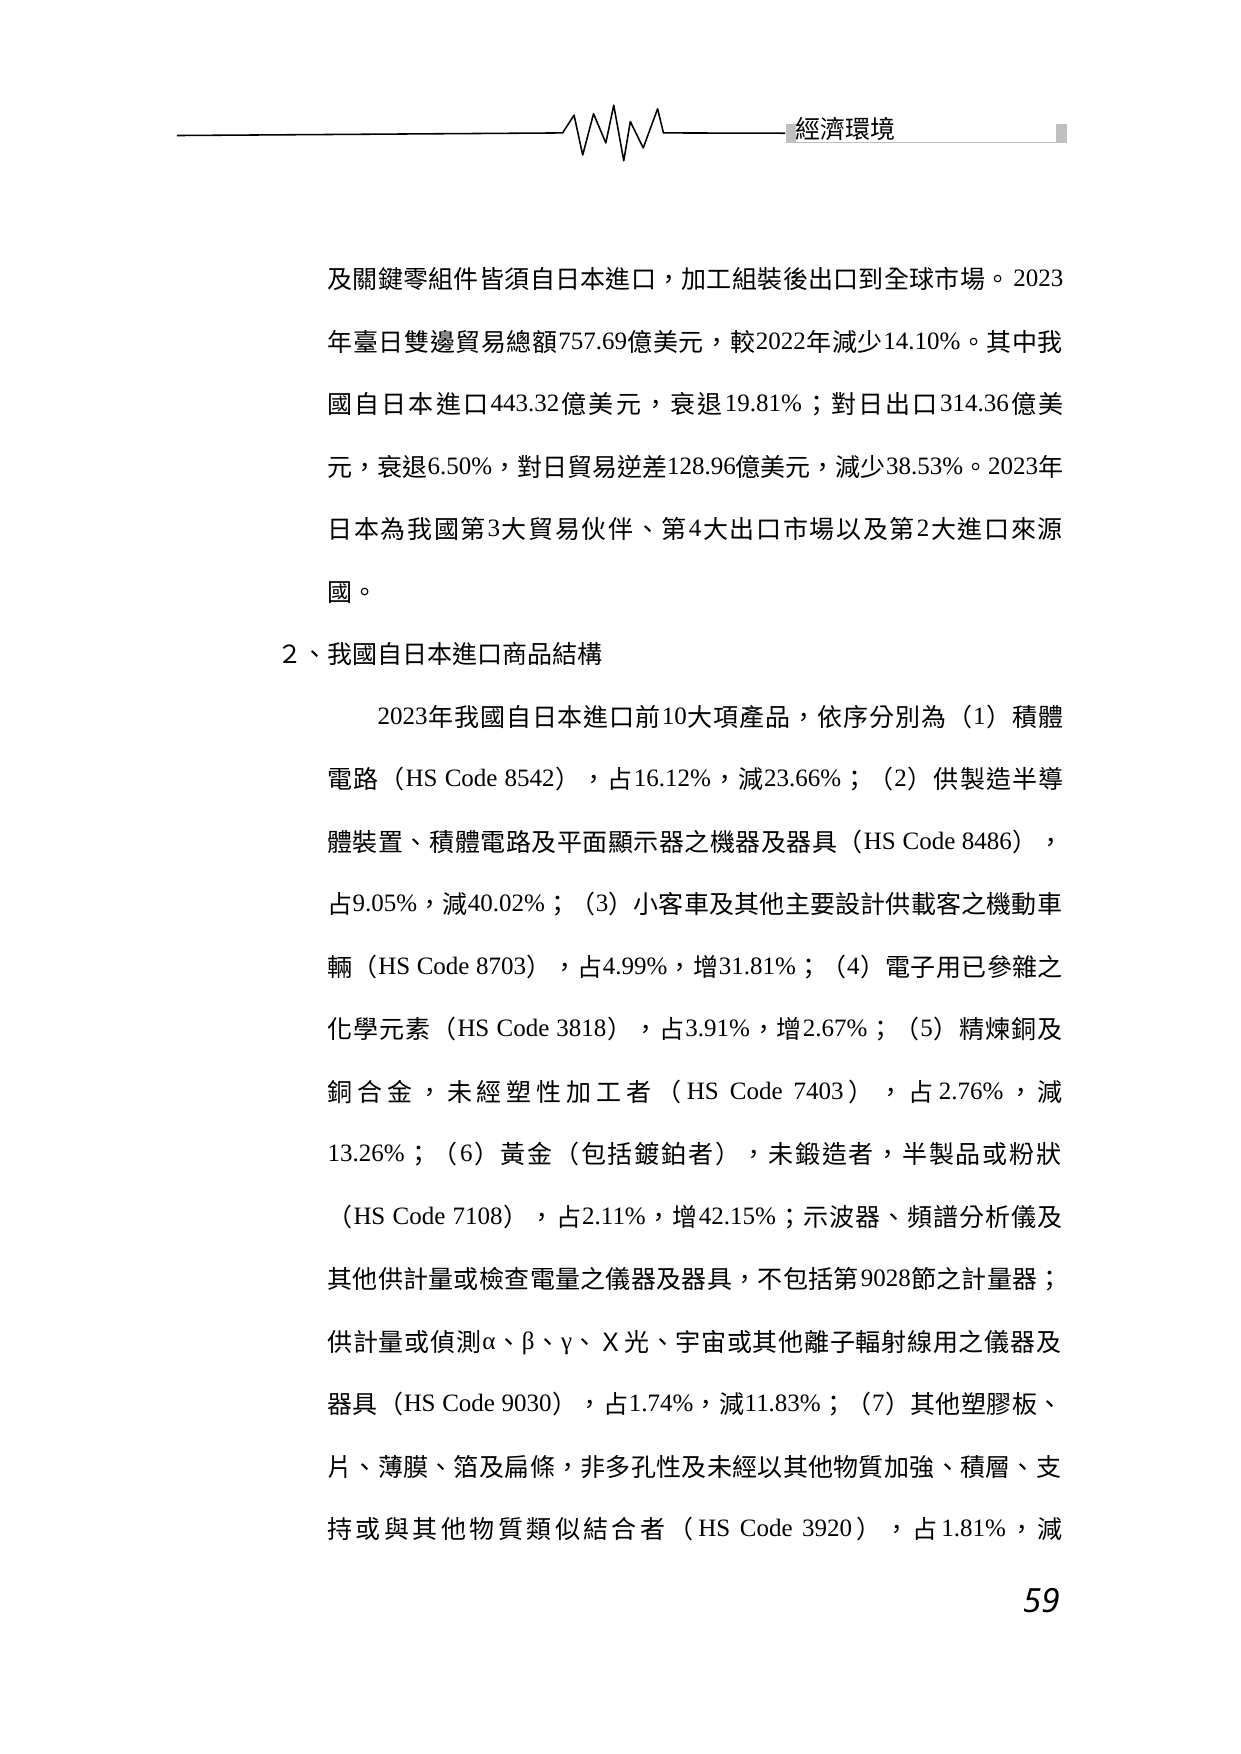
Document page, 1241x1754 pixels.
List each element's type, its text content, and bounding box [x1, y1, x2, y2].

text 及關鍵零組件皆須自日本進口，加工組裝後出口到全球市場。2023年臺日雙邊貿易總額757.69億美元，較2022年減少14.10%。其中我國自日本進口443.32億美元，衰退19.81%；對日出口314.36億美元，衰退6.50%，對日貿易逆差128.96億美元，減少38.53%。2023年日本為我國第3大貿易伙伴、第4大出口市場以及第2大進口來源國。 [327, 236, 1063, 611]
text ２、我國自日本進口商品結構 [277, 611, 1063, 674]
text 2023年我國自日本進口前10大項產品，依序分別為（1）積體電路（HS Code 8542），占16.12%，減23.66%；（2）供製造半導體裝置、積體電路及平面顯示器之機器及器具（HS Code 8486），占9.05%，減40.02%；（3）小客車及其他主要設計供載客之機動車輛（HS Code 8703），占4.99%，增31.81%；（4）電子用已參雜之化學元素（HS Code 3818），占3.91%，增2.67%；（5）精煉銅及銅合金，未經塑性加工者（HS Code 7403），占2.76%，減13.26%；（6）黃金（包括鍍鉑者），未鍛造者，半製品或粉狀（HS Code 7108），占2.11%，增42.15%；示波器、頻譜分析儀及其他供計量或檢查電量之儀器及器具，不包括第9028節之計量器；供計量或偵測α、β、γ、Ｘ光、宇宙或其他離子輻射線用之儀器及器具（HS Code 9030），占1.74%，減11.83%；（7）其他塑膠板、片、薄膜、箔及扁條，非多孔性及未經以其他物質加強、積層、支持或與其他物質類似結合者（HS Code 3920），占1.81%，減 [327, 674, 1063, 1549]
